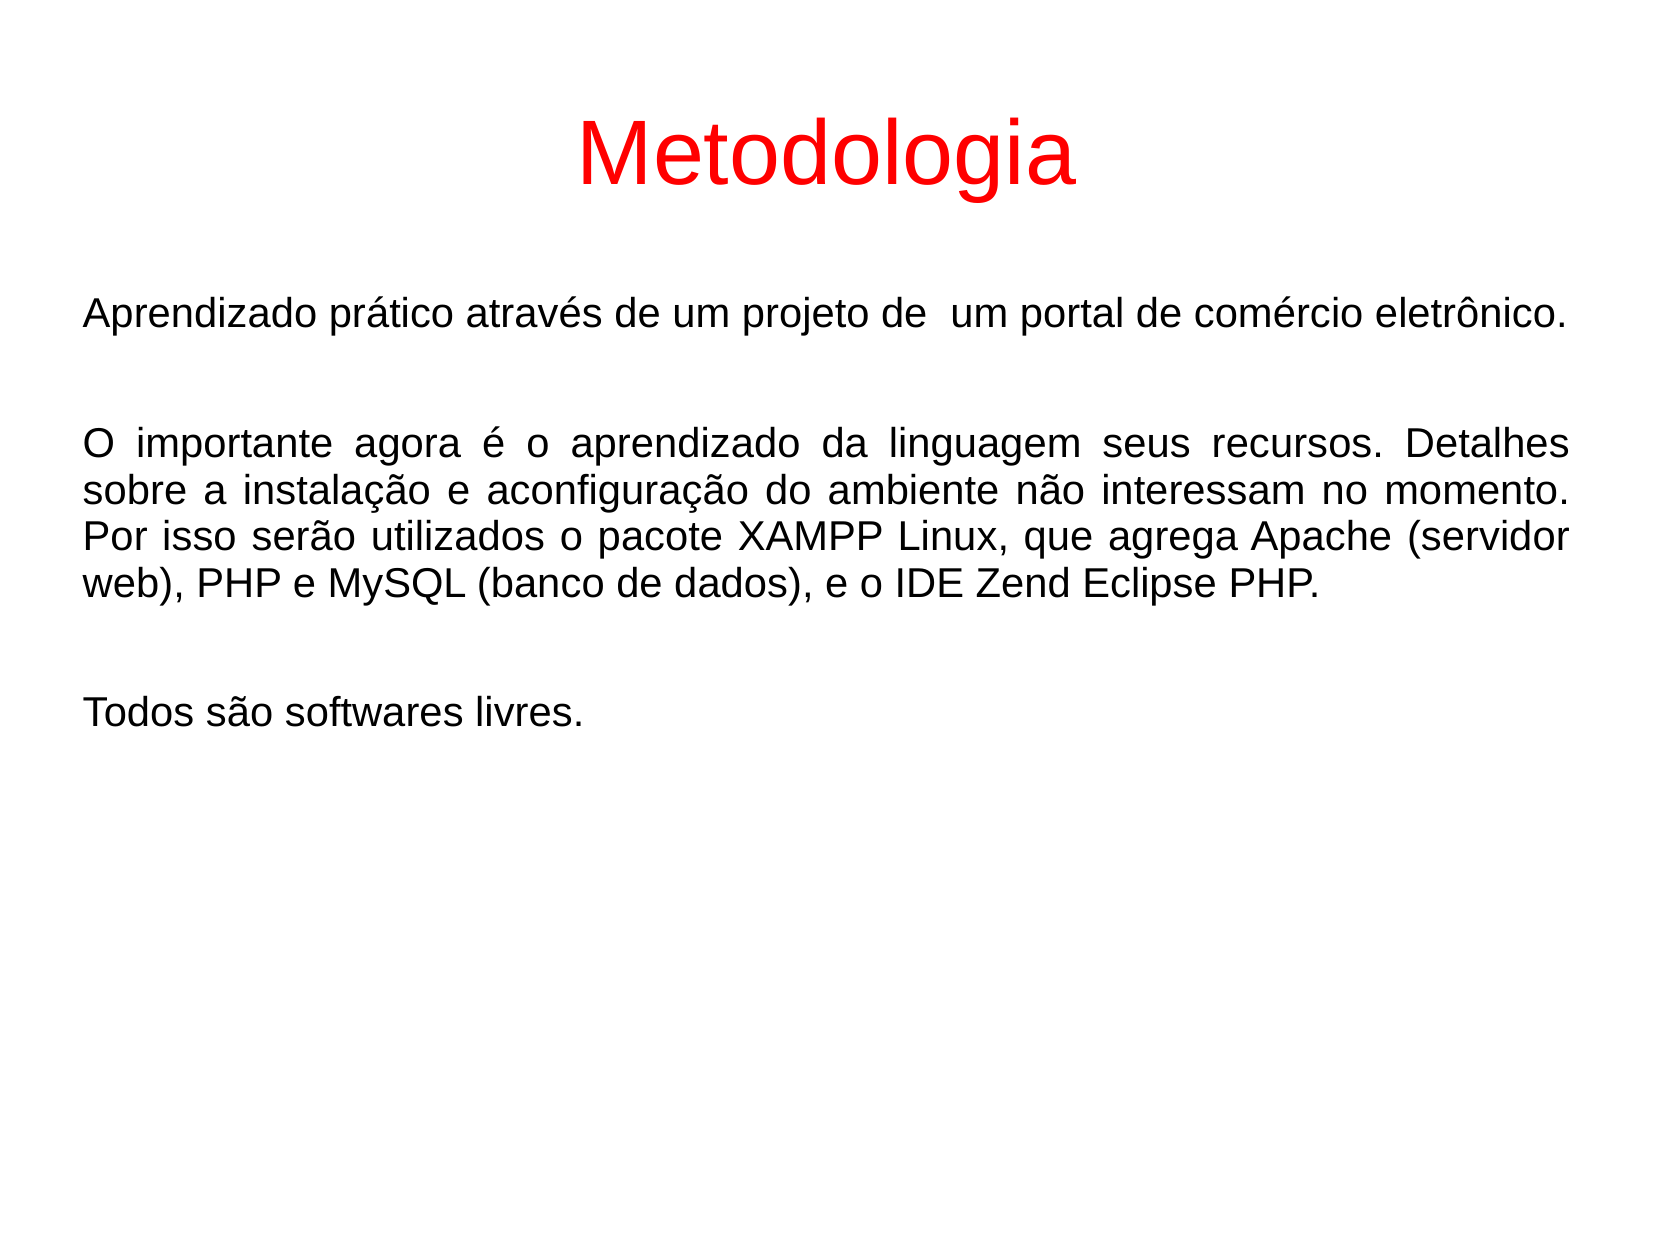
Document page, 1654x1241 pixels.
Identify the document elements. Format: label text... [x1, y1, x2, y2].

list Aprendizado prático através de um projeto de um portal de comércio eletrônico. O importante agora é o aprendizado da linguagem seus recursos. Detalhes sobre a instalação e aconfiguração do ambiente não interessam no momento. Por isso serão utilizados o pacote XAMPP Linux, que agrega Apache (servidor web), PHP e MySQL (banco de dados), e o IDE Zend Eclipse PHP. Todos são softwares livres. [82, 290, 1571, 1010]
title Metodologia [82, 49, 1571, 257]
